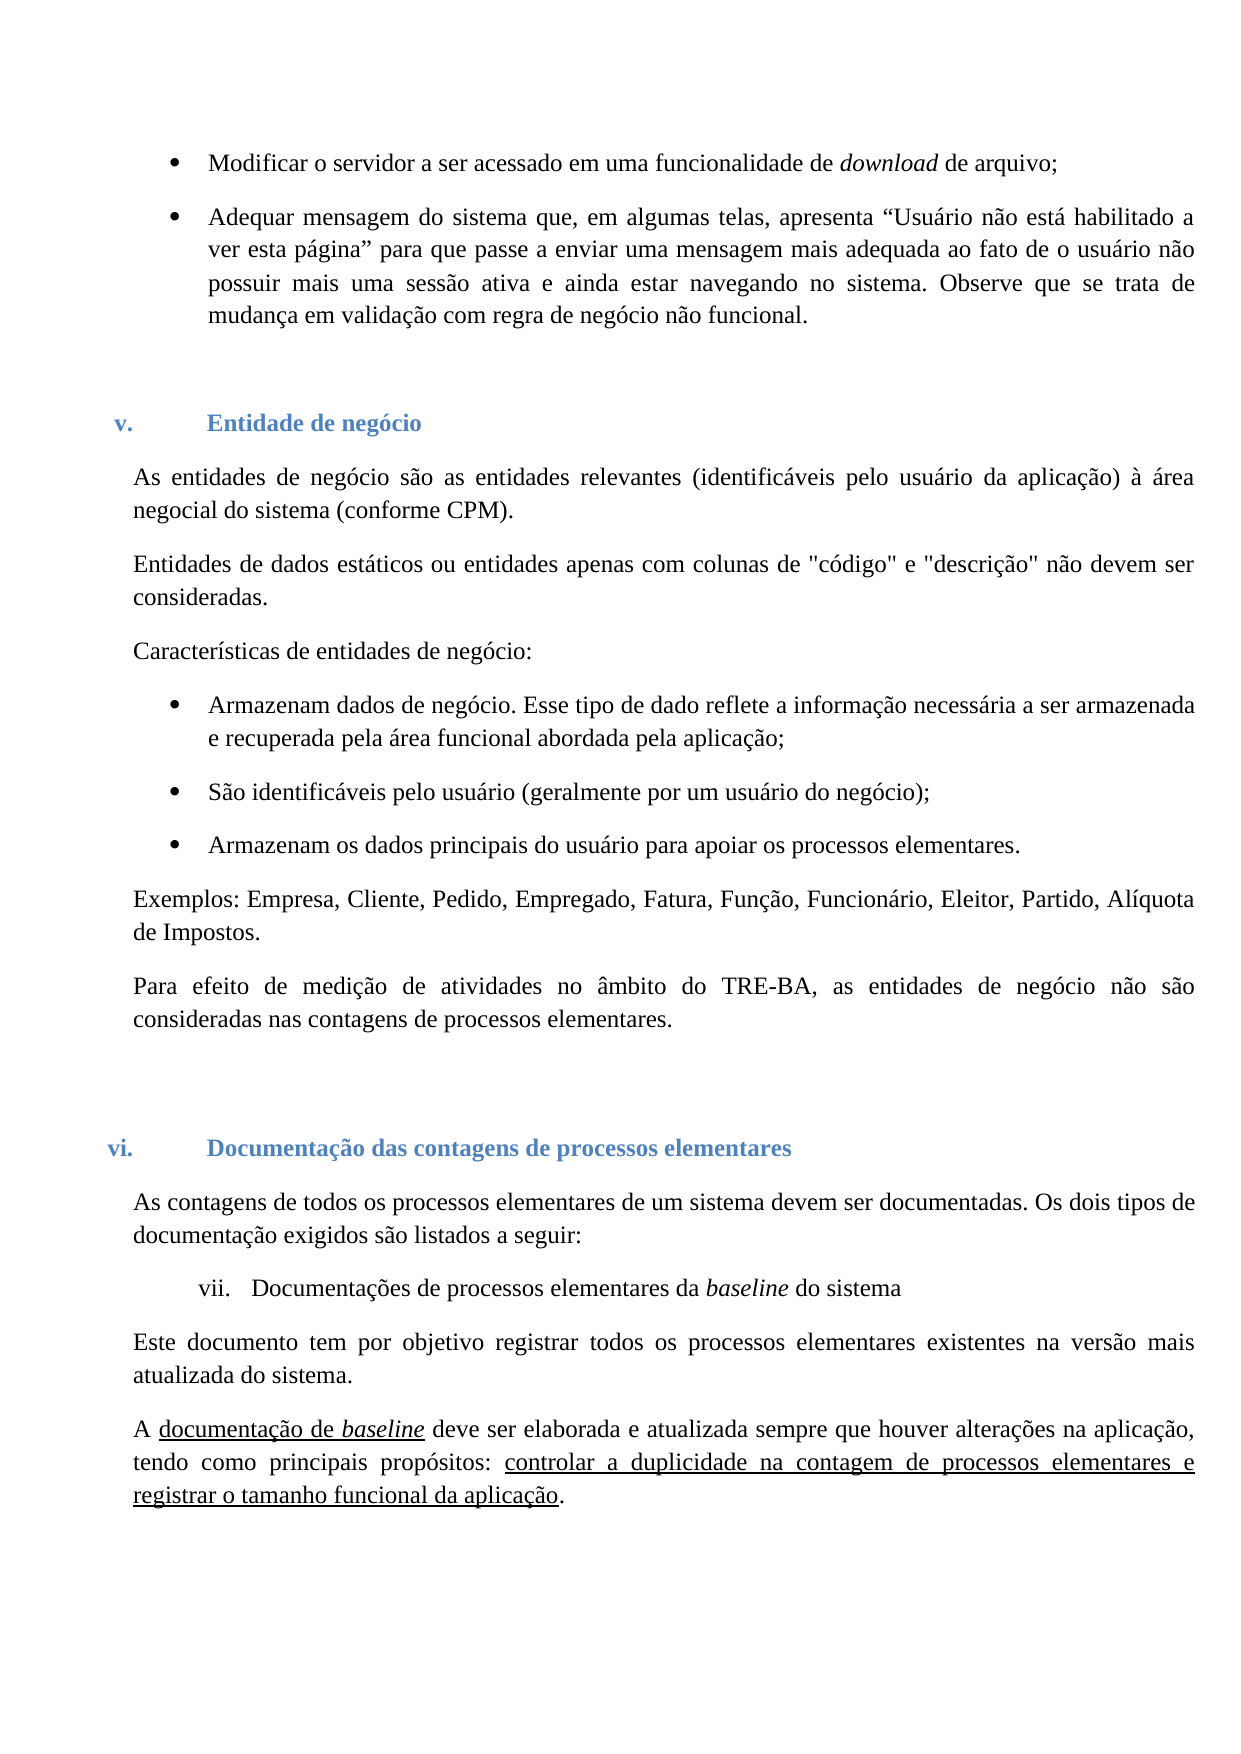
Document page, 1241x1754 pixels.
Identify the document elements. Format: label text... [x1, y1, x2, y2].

text As contagens de todos os processos elementares de um sistema devem ser documentadas. Os dois tipos de documentação exigidos são listados a seguir: [133, 1187, 1196, 1248]
list Armazenam os dados principais do usuário para apoiar os processos elementares. [170, 831, 1196, 859]
list Modificar o servidor a ser acessado em uma funcionalidade de download de arquivo; [170, 148, 1196, 176]
text Características de entidades de negócio: [133, 636, 1196, 665]
list Adequar mensagem do sistema que, em algumas telas, apresenta “Usuário não está habilitado a ver esta página” para que passe a enviar uma mensagem mais adequada ao fato de o usuário não possuir mais uma sessão ativa e ainda estar navegando no sistema. Observe que se trata de mudança em validação com regra de negócio não funcional. [170, 202, 1196, 329]
text A documentação de baseline deve ser elaborada e atualizada sempre que houver alterações na aplicação, tendo como principais propósitos: controlar a duplicidade na contagem de processos elementares e registrar o tamanho funcional da aplicação. [133, 1414, 1196, 1509]
text As entidades de negócio são as entidades relevantes (identificáveis pelo usuário da aplicação) à área negocial do sistema (conforme CPM). [133, 462, 1196, 524]
list Entidade de negócio [133, 408, 1196, 437]
text Entidades de dados estáticos ou entidades apenas com colunas de "código" e "descrição" não devem ser consideradas. [133, 549, 1196, 611]
text Exemplos: Empresa, Cliente, Pedido, Empregado, Fatura, Função, Funcionário, Eleitor, Partido, Alíquota de Impostos. [133, 884, 1196, 946]
text Para efeito de medição de atividades no âmbito do TRE-BA, as entidades de negócio não são consideradas nas contagens de processos elementares. [133, 971, 1196, 1033]
text Este documento tem por objetivo registrar todos os processos elementares existentes na versão mais atualizada do sistema. [133, 1327, 1196, 1389]
list Armazenam dados de negócio. Esse tipo de dado reflete a informação necessária a ser armazenada e recuperada pela área funcional abordada pela aplicação; [170, 690, 1196, 752]
list São identificáveis pelo usuário (geralmente por um usuário do negócio); [170, 777, 1196, 805]
list Documentação das contagens de processos elementares [133, 1133, 1196, 1162]
list Documentações de processos elementares da baseline do sistema [231, 1273, 1196, 1302]
